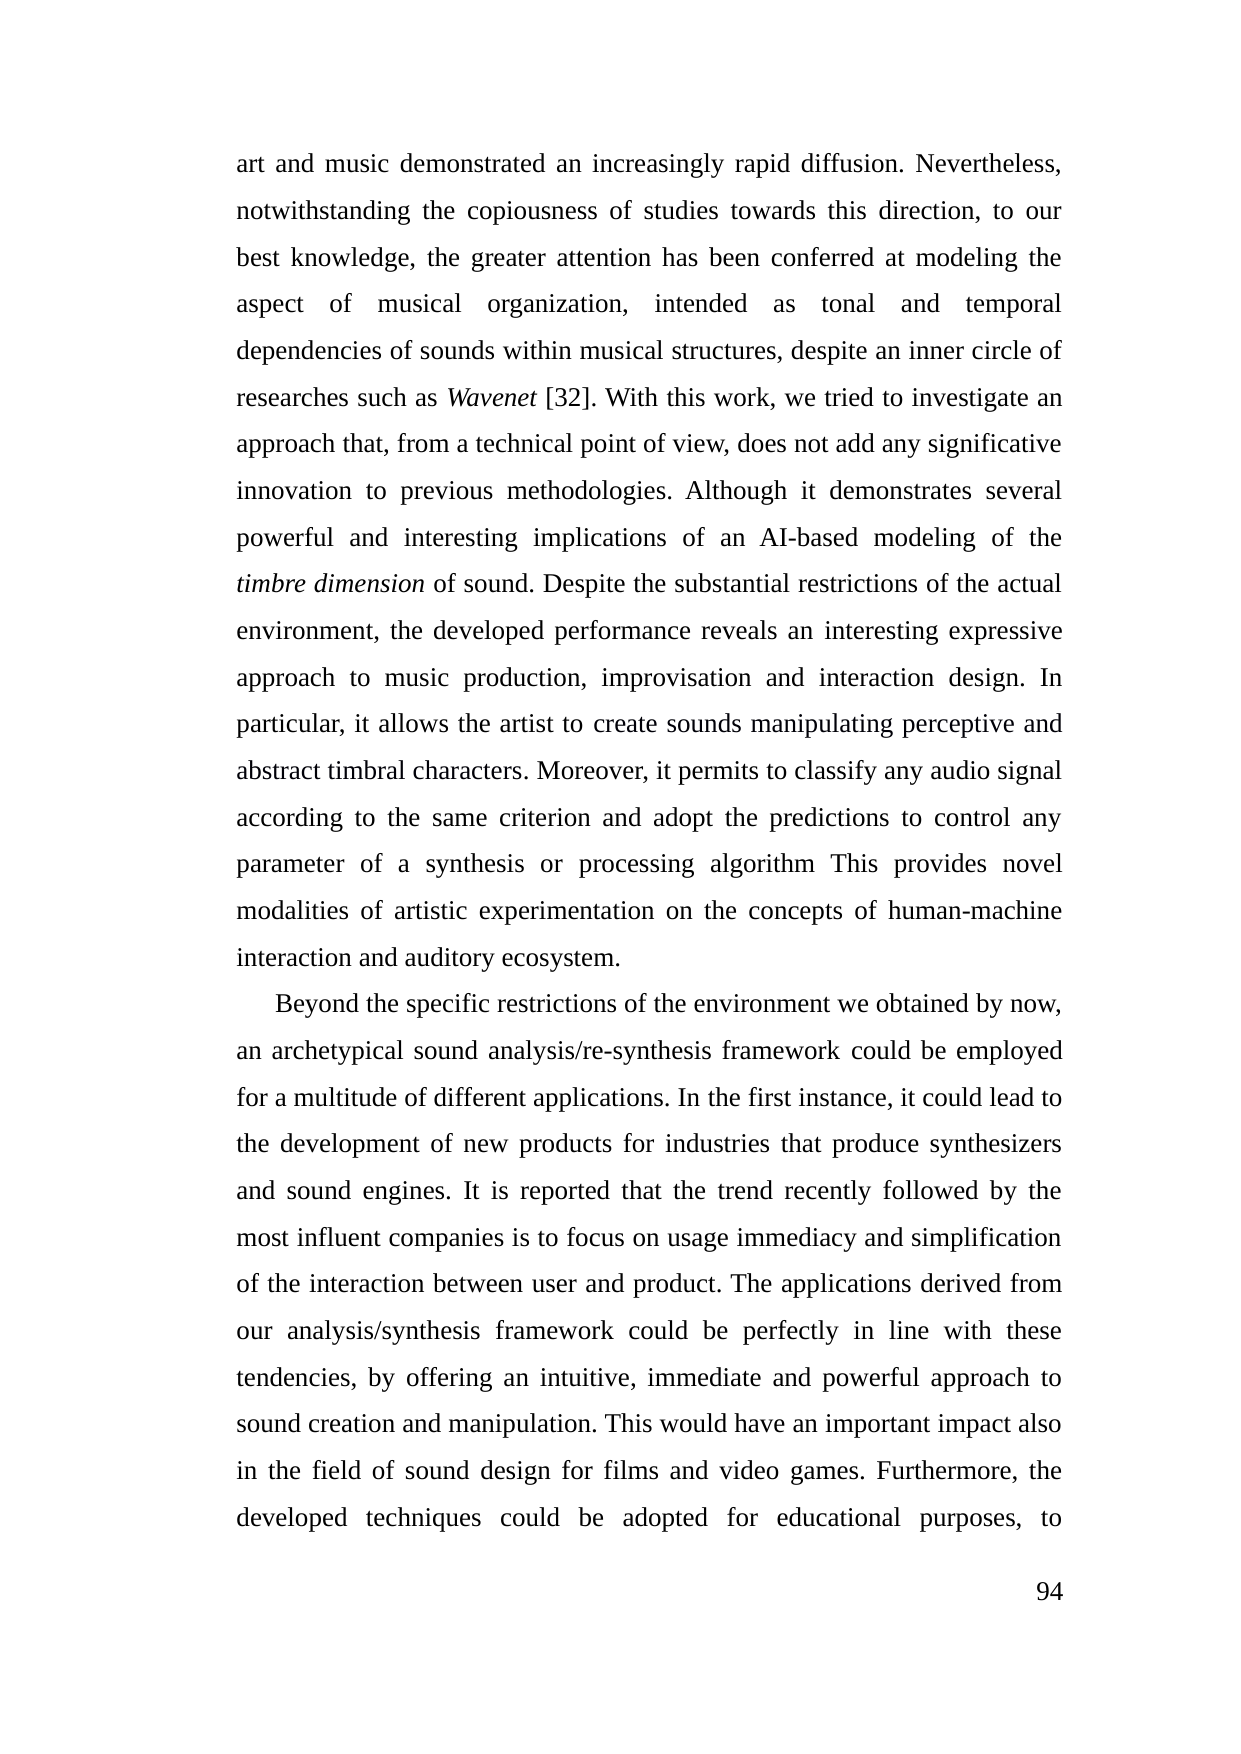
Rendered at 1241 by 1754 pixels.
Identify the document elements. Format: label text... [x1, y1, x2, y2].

text art and music demonstrated an increasingly rapid diffusion. Nevertheless, notwithstanding the copiousness of studies towards this direction, to our best knowledge, the greater attention has been conferred at modeling the aspect of musical organization, intended as tonal and temporal dependencies of sounds within musical structures, despite an inner circle of researches such as Wavenet [32]. With this work, we tried to investigate an approach that, from a technical point of view, does not add any significative innovation to previous methodologies. Although it demonstrates several powerful and interesting implications of an AI-based modeling of the timbre dimension of sound. Despite the substantial restrictions of the actual environment, the developed performance reveals an interesting expressive approach to music production, improvisation and interaction design. In particular, it allows the artist to create sounds manipulating perceptive and abstract timbral characters. Moreover, it permits to classify any audio signal according to the same criterion and adopt the predictions to control any parameter of a synthesis or processing algorithm This provides novel modalities of artistic experimentation on the concepts of human-machine interaction and auditory ecosystem. [236, 148, 1063, 972]
text Beyond the specific restrictions of the environment we obtained by now, an archetypical sound analysis/re-synthesis framework could be employed for a multitude of different applications. In the first instance, it could lead to the development of new products for industries that produce synthesizers and sound engines. It is reported that the trend recently followed by the most influent companies is to focus on usage immediacy and simplification of the interaction between user and product. The applications derived from our analysis/synthesis framework could be perfectly in line with these tendencies, by offering an intuitive, immediate and powerful approach to sound creation and manipulation. This would have an important impact also in the field of sound design for films and video games. Furthermore, the developed techniques could be adopted for educational purposes, to [236, 988, 1063, 1532]
